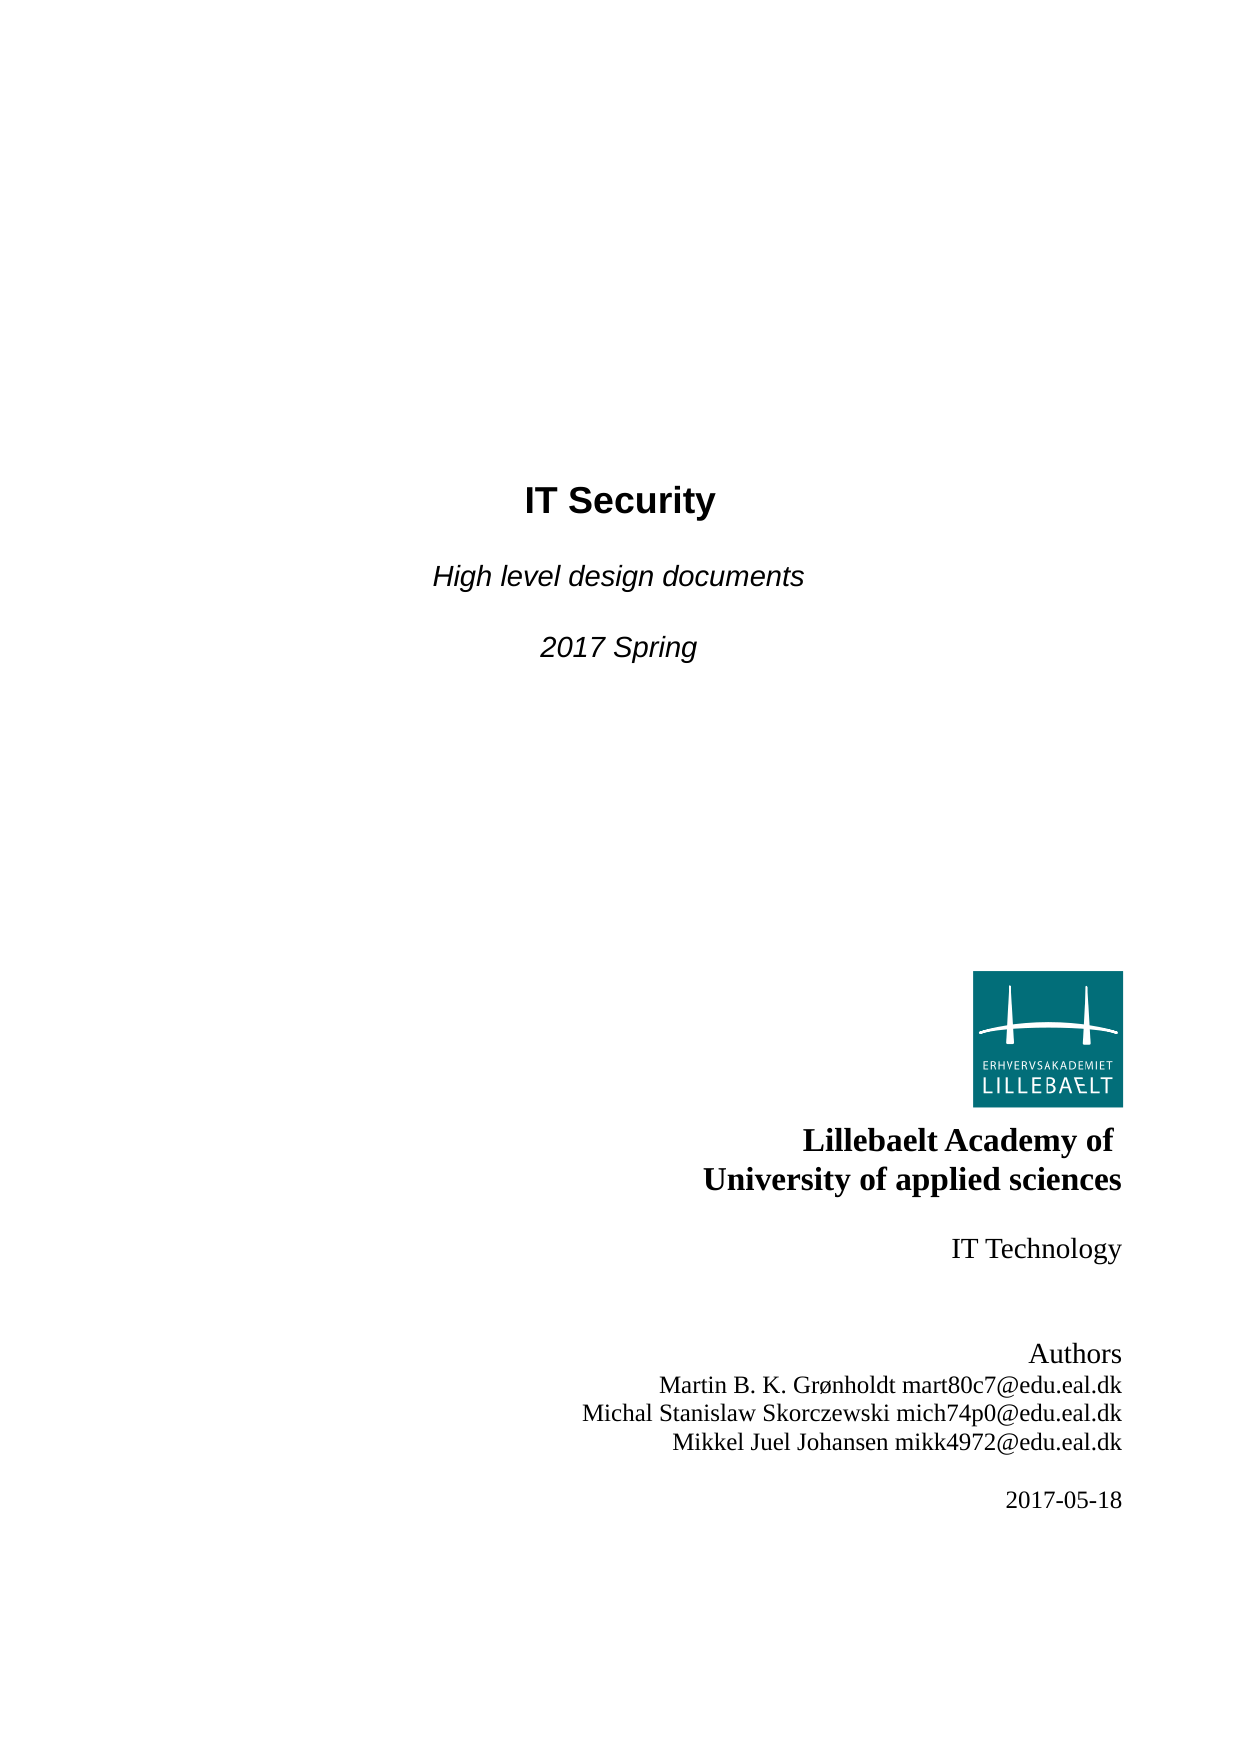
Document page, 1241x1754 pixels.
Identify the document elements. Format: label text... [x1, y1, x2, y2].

text Martin B. K. Grønholdt mart80c7@edu.eal.dk [118, 1370, 1122, 1398]
subtitle High level design documents [118, 559, 1122, 592]
text Michal Stanislaw Skorczewski mich74p0@edu.eal.dk [118, 1398, 1122, 1427]
text Authors [118, 1336, 1122, 1370]
text IT Technology [118, 1231, 1122, 1264]
text Mikkel Juel Johansen mikk4972@edu.eal.dk [118, 1427, 1122, 1456]
text 2017-05-18 [118, 1485, 1122, 1513]
text University of applied sciences [118, 1159, 1122, 1197]
picture [972, 970, 1124, 1108]
title IT Security [118, 478, 1122, 521]
text Lillebaelt Academy of [118, 1121, 1122, 1159]
subtitle 2017 Spring [118, 630, 1122, 663]
